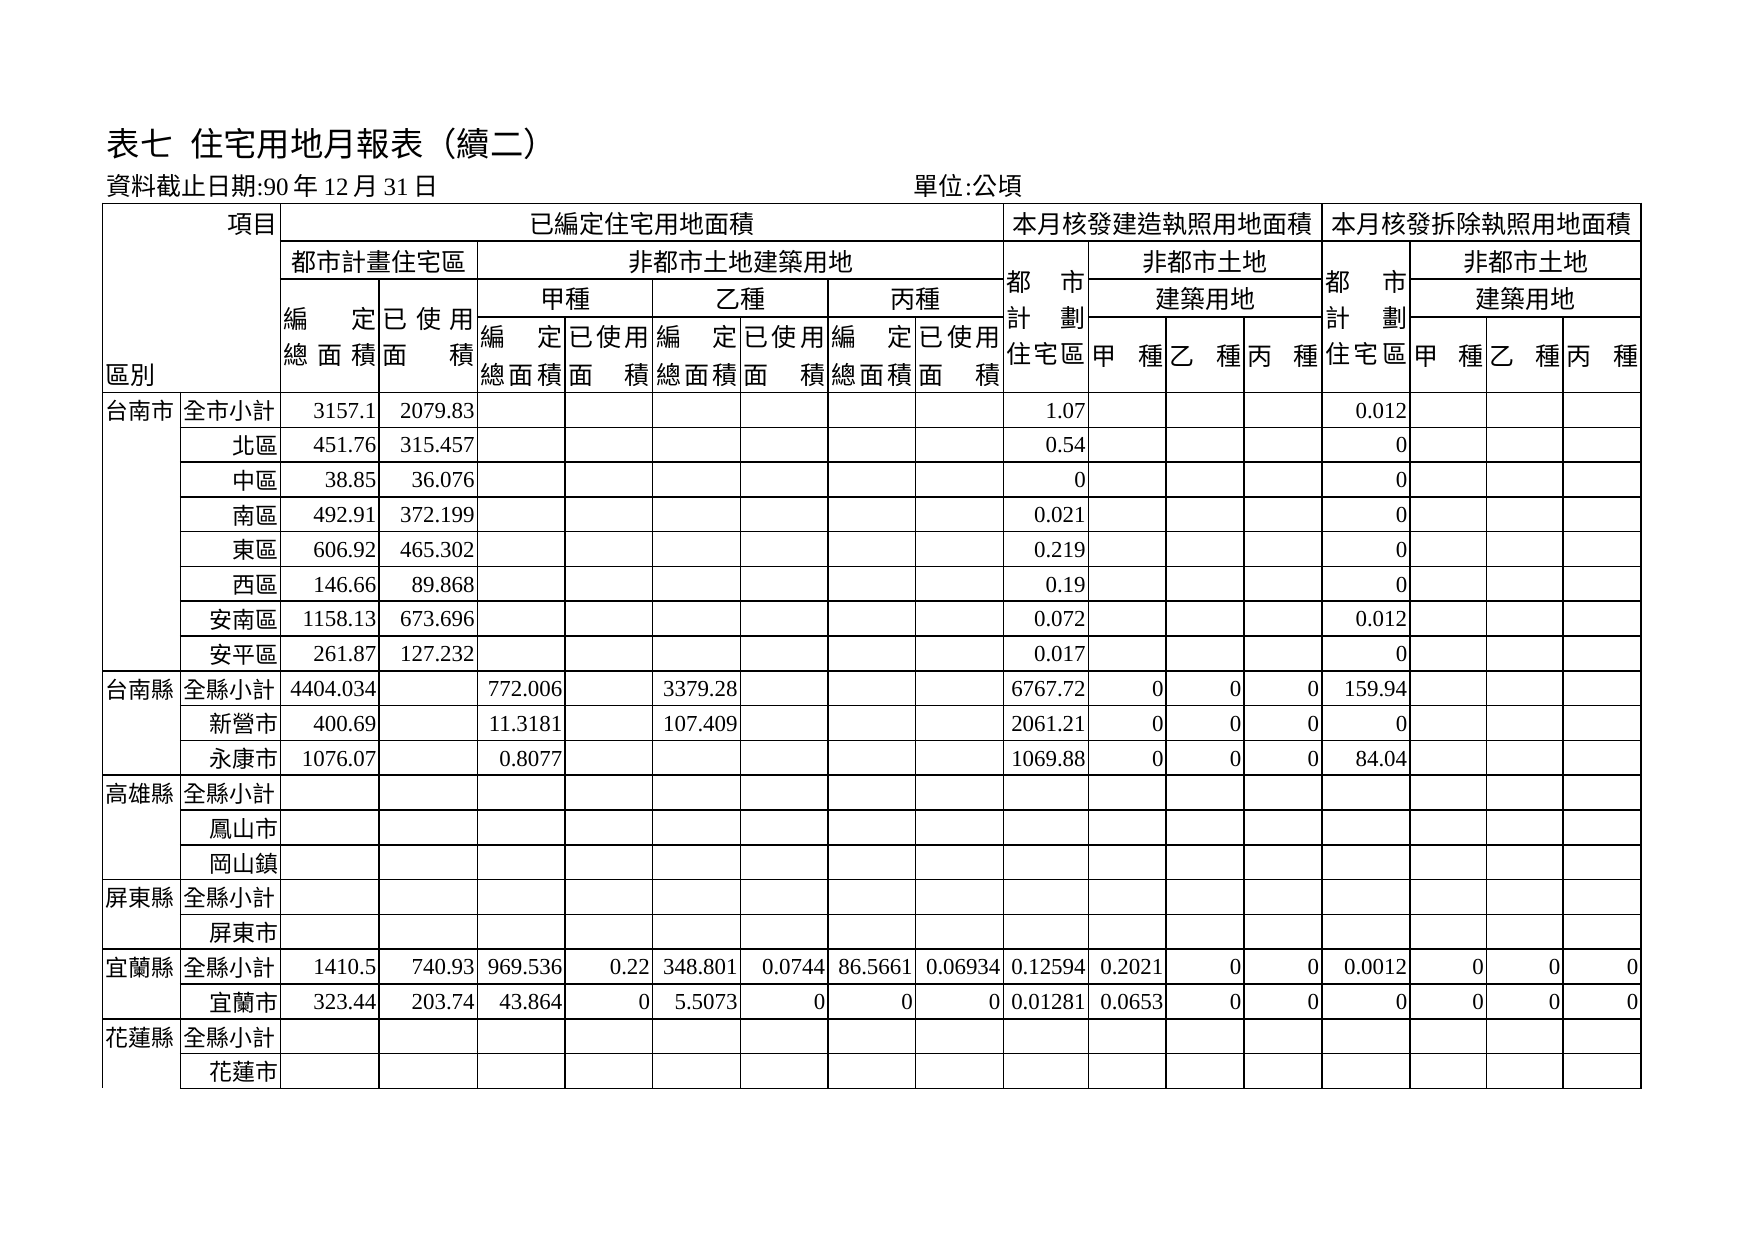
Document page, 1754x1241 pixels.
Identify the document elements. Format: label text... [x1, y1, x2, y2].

table_cell [478, 776, 564, 809]
table_cell [380, 1054, 477, 1087]
text 表七 住宅用地月報表（續二） [106, 118, 1648, 166]
table_cell [478, 428, 564, 461]
table_cell 969.536 [478, 950, 564, 983]
table_cell 甲種 [1411, 318, 1486, 392]
table_cell [1487, 1054, 1562, 1087]
table_cell [741, 741, 827, 774]
table_cell 編定 [653, 318, 740, 354]
table_cell [1411, 463, 1486, 496]
table_cell 86.5661 [829, 950, 915, 983]
table_cell 東區 [181, 532, 280, 566]
table_cell 0 [1167, 672, 1243, 705]
table_cell [741, 567, 827, 600]
table_cell [1167, 1020, 1243, 1053]
table_cell [653, 602, 740, 635]
table_cell [1487, 741, 1562, 774]
table_cell 0.54 [1004, 428, 1088, 461]
table_cell [1245, 393, 1321, 426]
table_cell [829, 880, 915, 913]
table_cell 0 [741, 985, 827, 1018]
table_cell [1564, 776, 1640, 809]
table_cell 0.22 [566, 950, 652, 983]
table_cell [741, 428, 827, 461]
table_cell 0 [1323, 706, 1409, 739]
table_cell 0 [829, 985, 915, 1018]
table_cell 安南區 [181, 602, 280, 635]
table_cell [653, 915, 740, 948]
table_cell 西區 [181, 567, 280, 600]
table_cell [566, 1054, 652, 1087]
table_cell [380, 672, 477, 705]
table_cell 全縣小計 [181, 1020, 280, 1053]
table_cell 0.01281 [1004, 985, 1088, 1018]
table_cell 89.868 [380, 567, 477, 600]
table_cell 已使用 [741, 318, 827, 354]
table_cell [1411, 567, 1486, 600]
table_cell [1411, 498, 1486, 531]
table_cell 159.94 [1323, 672, 1409, 705]
table_cell [1089, 637, 1165, 670]
table_cell 1410.5 [281, 950, 378, 983]
table_cell [829, 776, 915, 809]
table_cell 丙種 [1564, 318, 1640, 392]
table_cell 0 [1004, 463, 1088, 496]
table_cell [1167, 915, 1243, 948]
table_cell [741, 846, 827, 879]
table_cell [1487, 463, 1562, 496]
table_cell [829, 672, 915, 705]
table_cell [653, 776, 740, 809]
table_cell 0.12594 [1004, 950, 1088, 983]
table_cell [566, 672, 652, 705]
table_cell [1564, 498, 1640, 531]
table_cell 0 [1167, 706, 1243, 739]
table_cell 348.801 [653, 950, 740, 983]
table_cell 0 [1564, 950, 1640, 983]
table_cell 0 [1167, 741, 1243, 774]
table_cell 38.85 [281, 463, 378, 496]
table_cell [1245, 915, 1321, 948]
table_cell 1158.13 [281, 602, 378, 635]
table_cell [1411, 672, 1486, 705]
table_cell 127.232 [380, 637, 477, 670]
table_cell [1487, 532, 1562, 566]
table_cell [478, 1054, 564, 1087]
table_cell 492.91 [281, 498, 378, 531]
table_cell [1245, 428, 1321, 461]
table_cell 都市 計劃 住宅區 [1323, 242, 1409, 392]
table_cell [1411, 637, 1486, 670]
table_cell [741, 880, 827, 913]
table_cell [1564, 463, 1640, 496]
table_cell [1411, 1054, 1486, 1087]
table_cell 0 [1167, 985, 1243, 1018]
table_cell [1411, 1020, 1486, 1053]
table_cell 乙種 [1167, 318, 1243, 392]
table_cell [1411, 602, 1486, 635]
table_cell [829, 811, 915, 844]
table_cell [1564, 811, 1640, 844]
table_cell [829, 463, 915, 496]
table_cell [103, 316, 196, 354]
table_cell 全縣小計 [181, 950, 280, 983]
table_cell 0.2021 [1089, 950, 1165, 983]
table_cell 0 [1323, 498, 1409, 531]
table_cell 2061.21 [1004, 706, 1088, 739]
table_cell 面積 [566, 354, 652, 392]
table_cell 0 [1089, 741, 1165, 774]
table_cell [566, 532, 652, 566]
table_cell 0 [1411, 950, 1486, 983]
table_cell 0 [1323, 532, 1409, 566]
table_cell 2079.83 [380, 393, 477, 426]
table_header 本月核發拆除執照用地面積 [1323, 204, 1640, 240]
table_cell [1411, 393, 1486, 426]
table_cell 宜蘭縣 [103, 950, 180, 1018]
table_cell [1089, 1054, 1165, 1087]
table_cell 0 [1323, 463, 1409, 496]
table_cell [829, 428, 915, 461]
table_cell 3379.28 [653, 672, 740, 705]
table_cell [653, 463, 740, 496]
table_cell [566, 463, 652, 496]
table_header 本月核發建造執照用地面積 [1004, 204, 1321, 240]
table_cell [916, 706, 1003, 739]
table_cell [741, 498, 827, 531]
table_cell [1564, 880, 1640, 913]
table_header [103, 204, 196, 240]
table_cell [916, 463, 1003, 496]
table_cell 花蓮縣 [103, 1020, 180, 1087]
table_cell [380, 846, 477, 879]
table_cell 315.457 [380, 428, 477, 461]
table_cell [1089, 532, 1165, 566]
table_cell [478, 915, 564, 948]
table_cell [1004, 846, 1088, 879]
table_cell 0 [1323, 637, 1409, 670]
table_cell [916, 393, 1003, 426]
table_cell [1167, 602, 1243, 635]
table_cell [478, 532, 564, 566]
table_header 項目 [196, 204, 280, 240]
table_cell [281, 776, 378, 809]
table_cell [1411, 428, 1486, 461]
table_cell [829, 637, 915, 670]
table_cell [1245, 811, 1321, 844]
table_cell 5.5073 [653, 985, 740, 1018]
table_cell [196, 316, 280, 354]
table_cell [916, 602, 1003, 635]
table_cell 甲種 [478, 280, 652, 316]
table_cell [1167, 880, 1243, 913]
table_cell [741, 602, 827, 635]
table_cell [1487, 393, 1562, 426]
table_cell 中區 [181, 463, 280, 496]
table_cell [566, 602, 652, 635]
table_cell 花蓮市 [181, 1054, 280, 1087]
table_cell [653, 393, 740, 426]
table_cell [653, 846, 740, 879]
table_cell [1245, 498, 1321, 531]
table_cell 安平區 [181, 637, 280, 670]
table_cell [566, 880, 652, 913]
table_cell 0 [1245, 985, 1321, 1018]
table_cell 43.864 [478, 985, 564, 1018]
table_cell [829, 706, 915, 739]
table_cell [1167, 776, 1243, 809]
table_cell [1245, 1054, 1321, 1087]
table_cell [281, 915, 378, 948]
table_cell [1411, 741, 1486, 774]
table_cell [478, 637, 564, 670]
table_cell [1089, 498, 1165, 531]
table_cell [916, 532, 1003, 566]
table_cell [478, 463, 564, 496]
table_cell [1089, 1020, 1165, 1053]
table_cell [196, 240, 280, 278]
table_cell [1167, 846, 1243, 879]
table_cell 0.0653 [1089, 985, 1165, 1018]
table_cell 都市計畫住宅區 [281, 242, 477, 278]
table_cell [281, 846, 378, 879]
table_cell [380, 776, 477, 809]
table_cell [281, 811, 378, 844]
table_cell 0 [1089, 706, 1165, 739]
table_cell 740.93 [380, 950, 477, 983]
table_cell 編定 [478, 318, 564, 354]
table_cell 屏東市 [181, 915, 280, 948]
table_cell 宜蘭市 [181, 985, 280, 1018]
table_cell 面積 [741, 354, 827, 392]
table_cell 高雄縣 [103, 776, 180, 879]
table_cell [1323, 915, 1409, 948]
table_cell [741, 1020, 827, 1053]
table_cell [1564, 567, 1640, 600]
table_cell 400.69 [281, 706, 378, 739]
table_cell [1487, 811, 1562, 844]
table_cell 0 [1167, 950, 1243, 983]
table_cell 0.0744 [741, 950, 827, 983]
table_cell [916, 498, 1003, 531]
table_cell 總面積 [478, 354, 564, 392]
table_cell [1487, 706, 1562, 739]
table_cell 0.19 [1004, 567, 1088, 600]
table_cell [741, 915, 827, 948]
table_cell [829, 1020, 915, 1053]
table_cell [1089, 915, 1165, 948]
table_cell [916, 846, 1003, 879]
table_cell 0 [916, 985, 1003, 1018]
table_cell [478, 498, 564, 531]
table_cell 0.06934 [916, 950, 1003, 983]
table_cell 0.021 [1004, 498, 1088, 531]
table_cell 0.0012 [1323, 950, 1409, 983]
table_cell 146.66 [281, 567, 378, 600]
table_cell [1487, 498, 1562, 531]
table_cell [1167, 637, 1243, 670]
table_cell [380, 1020, 477, 1053]
table_cell [829, 532, 915, 566]
table_cell [653, 532, 740, 566]
table_cell [653, 811, 740, 844]
table_cell [916, 776, 1003, 809]
table_cell [1245, 880, 1321, 913]
table_cell 84.04 [1323, 741, 1409, 774]
table_cell 建築用地 [1089, 280, 1321, 316]
table_cell [741, 811, 827, 844]
table_cell [1245, 776, 1321, 809]
table_cell [653, 1020, 740, 1053]
table_cell [916, 915, 1003, 948]
table_cell [653, 428, 740, 461]
table_cell [1564, 741, 1640, 774]
table_cell 606.92 [281, 532, 378, 566]
table_cell 261.87 [281, 637, 378, 670]
table_cell [1167, 393, 1243, 426]
table_header 已編定住宅用地面積 [281, 204, 1003, 240]
table_cell 已使用 [916, 318, 1003, 354]
table_cell 0.012 [1323, 393, 1409, 426]
table_cell [1564, 532, 1640, 566]
table_cell [741, 532, 827, 566]
table_cell 0 [1323, 985, 1409, 1018]
table_cell [196, 354, 280, 392]
table_cell 0 [1245, 672, 1321, 705]
table_cell 編定 總面積 [281, 280, 378, 392]
table_cell [566, 706, 652, 739]
table_cell 0 [1487, 985, 1562, 1018]
table_cell [1323, 846, 1409, 879]
table_cell [380, 706, 477, 739]
table_cell 1.07 [1004, 393, 1088, 426]
table_cell 0 [1323, 428, 1409, 461]
table_cell 0.072 [1004, 602, 1088, 635]
table_cell [916, 880, 1003, 913]
table_cell [1089, 428, 1165, 461]
table_cell [1004, 1054, 1088, 1087]
table_cell [1089, 567, 1165, 600]
table_cell [478, 393, 564, 426]
table_cell 0 [566, 985, 652, 1018]
table_cell [1487, 915, 1562, 948]
table_cell 0.017 [1004, 637, 1088, 670]
table_cell [566, 637, 652, 670]
table_cell 建築用地 [1411, 280, 1640, 316]
table_cell 岡山鎮 [181, 846, 280, 879]
table_cell [1564, 637, 1640, 670]
table_cell [1245, 602, 1321, 635]
table_cell 0 [1323, 567, 1409, 600]
table_cell 非都市土地 [1411, 242, 1640, 278]
table_cell [916, 1054, 1003, 1087]
table_cell [1245, 846, 1321, 879]
table_cell 全縣小計 [181, 776, 280, 809]
table_cell [1487, 672, 1562, 705]
table_cell 總面積 [653, 354, 740, 392]
table_cell [1487, 776, 1562, 809]
table_cell 107.409 [653, 706, 740, 739]
table_cell 36.076 [380, 463, 477, 496]
table_cell [1245, 637, 1321, 670]
table_cell [196, 278, 280, 316]
table_cell [1004, 915, 1088, 948]
table_cell [1004, 1020, 1088, 1053]
table_cell 面積 [916, 354, 1003, 392]
table_cell [916, 428, 1003, 461]
table_cell 372.199 [380, 498, 477, 531]
table_cell [1487, 1020, 1562, 1053]
table_cell 南區 [181, 498, 280, 531]
table_cell [1167, 532, 1243, 566]
table_cell [916, 811, 1003, 844]
table_cell [741, 463, 827, 496]
table_cell [1411, 532, 1486, 566]
table_cell [916, 1020, 1003, 1053]
table_cell [741, 776, 827, 809]
table_cell 台南縣 [103, 672, 180, 774]
table_cell [1167, 567, 1243, 600]
table_cell [829, 498, 915, 531]
table_cell [916, 567, 1003, 600]
table_cell [1564, 915, 1640, 948]
table_cell 772.006 [478, 672, 564, 705]
table_cell 0 [1245, 741, 1321, 774]
table_cell 已使用 [566, 318, 652, 354]
table_cell 乙種 [653, 280, 827, 316]
table_cell [478, 846, 564, 879]
table_cell [1089, 393, 1165, 426]
table_cell [741, 706, 827, 739]
table_cell [380, 915, 477, 948]
table_cell [1411, 776, 1486, 809]
table_cell [1089, 776, 1165, 809]
table_cell 總面積 [829, 354, 915, 392]
table_cell [916, 672, 1003, 705]
table_cell 北區 [181, 428, 280, 461]
table_cell [478, 880, 564, 913]
table_cell [281, 1020, 378, 1053]
table_cell 0 [1411, 985, 1486, 1018]
table_cell [1245, 532, 1321, 566]
table_cell 屏東縣 [103, 880, 180, 948]
table_cell [1323, 1054, 1409, 1087]
table_cell [1487, 602, 1562, 635]
table_cell 1069.88 [1004, 741, 1088, 774]
table_cell [741, 672, 827, 705]
table_cell [380, 811, 477, 844]
table_cell [1089, 602, 1165, 635]
table_cell [1245, 567, 1321, 600]
table_cell 乙種 [1487, 318, 1562, 392]
table_cell [1089, 880, 1165, 913]
table_cell [1245, 463, 1321, 496]
table_cell [566, 428, 652, 461]
table_cell [1167, 498, 1243, 531]
table_cell [1167, 428, 1243, 461]
table_cell 465.302 [380, 532, 477, 566]
table_cell 已使用 面積 [380, 280, 477, 392]
table_cell [653, 1054, 740, 1087]
table_cell 台南市 [103, 393, 180, 670]
table_cell [1487, 880, 1562, 913]
table_cell [1245, 1020, 1321, 1053]
table_cell [281, 880, 378, 913]
table_cell 4404.034 [281, 672, 378, 705]
table_cell 編定 [829, 318, 915, 354]
table_cell [1167, 463, 1243, 496]
table_cell [478, 602, 564, 635]
table_cell 永康市 [181, 741, 280, 774]
table_cell [1564, 1020, 1640, 1053]
table_cell [281, 1054, 378, 1087]
table_cell [1004, 811, 1088, 844]
table_cell [1564, 706, 1640, 739]
table_cell [741, 637, 827, 670]
table_cell [566, 741, 652, 774]
table_cell 丙種 [1245, 318, 1321, 392]
table_cell [478, 567, 564, 600]
table_cell [1089, 463, 1165, 496]
table_cell 全縣小計 [181, 880, 280, 913]
table_cell 0 [1487, 950, 1562, 983]
table_cell 203.74 [380, 985, 477, 1018]
table_cell [916, 637, 1003, 670]
table_cell [103, 240, 196, 278]
table_cell [566, 1020, 652, 1053]
table_cell [1411, 880, 1486, 913]
table_cell [1004, 776, 1088, 809]
table_cell [1167, 811, 1243, 844]
table_cell 323.44 [281, 985, 378, 1018]
table_cell [478, 1020, 564, 1053]
table_cell [566, 567, 652, 600]
table_cell [566, 776, 652, 809]
table_cell 11.3181 [478, 706, 564, 739]
table_cell [478, 811, 564, 844]
table_cell [829, 915, 915, 948]
table_cell [1564, 672, 1640, 705]
table_cell 全縣小計 [181, 672, 280, 705]
table_cell [566, 393, 652, 426]
table_cell [1323, 880, 1409, 913]
table_cell 0 [1089, 672, 1165, 705]
table_cell 451.76 [281, 428, 378, 461]
table_cell [566, 811, 652, 844]
table_cell [1487, 637, 1562, 670]
table_cell 1076.07 [281, 741, 378, 774]
table_cell 6767.72 [1004, 672, 1088, 705]
table_cell [1487, 846, 1562, 879]
table_cell 都市 計劃 住宅區 [1004, 242, 1088, 392]
table_cell 新營市 [181, 706, 280, 739]
table_cell 全市小計 [181, 393, 280, 426]
table_cell [829, 741, 915, 774]
table_cell 甲種 [1089, 318, 1165, 392]
table_cell 鳳山市 [181, 811, 280, 844]
table_cell [653, 880, 740, 913]
table_cell [741, 1054, 827, 1087]
table_cell [566, 915, 652, 948]
table_cell [829, 602, 915, 635]
table_cell [380, 741, 477, 774]
table_cell 0 [1245, 706, 1321, 739]
table_cell [1564, 393, 1640, 426]
table_cell [566, 846, 652, 879]
table_cell [1323, 811, 1409, 844]
table_cell [1564, 1054, 1640, 1087]
table_cell [653, 741, 740, 774]
table_cell 丙種 [829, 280, 1003, 316]
table_cell 3157.1 [281, 393, 378, 426]
table_cell 0 [1564, 985, 1640, 1018]
table_cell [1564, 602, 1640, 635]
table_cell [1564, 846, 1640, 879]
table_cell [829, 567, 915, 600]
table_cell 0.8077 [478, 741, 564, 774]
table_cell [566, 498, 652, 531]
table_cell [1323, 1020, 1409, 1053]
text 資料截止日期:90年12月31日 單位:公頃 [106, 166, 1648, 203]
table_cell [653, 498, 740, 531]
table_cell [1089, 811, 1165, 844]
table_cell [380, 880, 477, 913]
table_cell 非都市土地 [1089, 242, 1321, 278]
table_cell [916, 741, 1003, 774]
table_cell [1487, 428, 1562, 461]
table_cell [1004, 880, 1088, 913]
table_cell [1411, 811, 1486, 844]
table_cell 0 [1245, 950, 1321, 983]
table_cell [1089, 846, 1165, 879]
table_cell [1411, 915, 1486, 948]
table_cell [1411, 846, 1486, 879]
table_cell [829, 393, 915, 426]
table_cell [741, 393, 827, 426]
table_cell [653, 567, 740, 600]
table_cell [653, 637, 740, 670]
table_cell [103, 278, 196, 316]
table_cell [1323, 776, 1409, 809]
table_cell 0.012 [1323, 602, 1409, 635]
table_cell [829, 846, 915, 879]
table_cell 區別 [103, 354, 196, 392]
table_cell [1487, 567, 1562, 600]
table_cell [1167, 1054, 1243, 1087]
table_cell [1411, 706, 1486, 739]
table_cell 非都市土地建築用地 [478, 242, 1003, 278]
table_cell 673.696 [380, 602, 477, 635]
table_cell [829, 1054, 915, 1087]
table_cell [1564, 428, 1640, 461]
table_cell 0.219 [1004, 532, 1088, 566]
